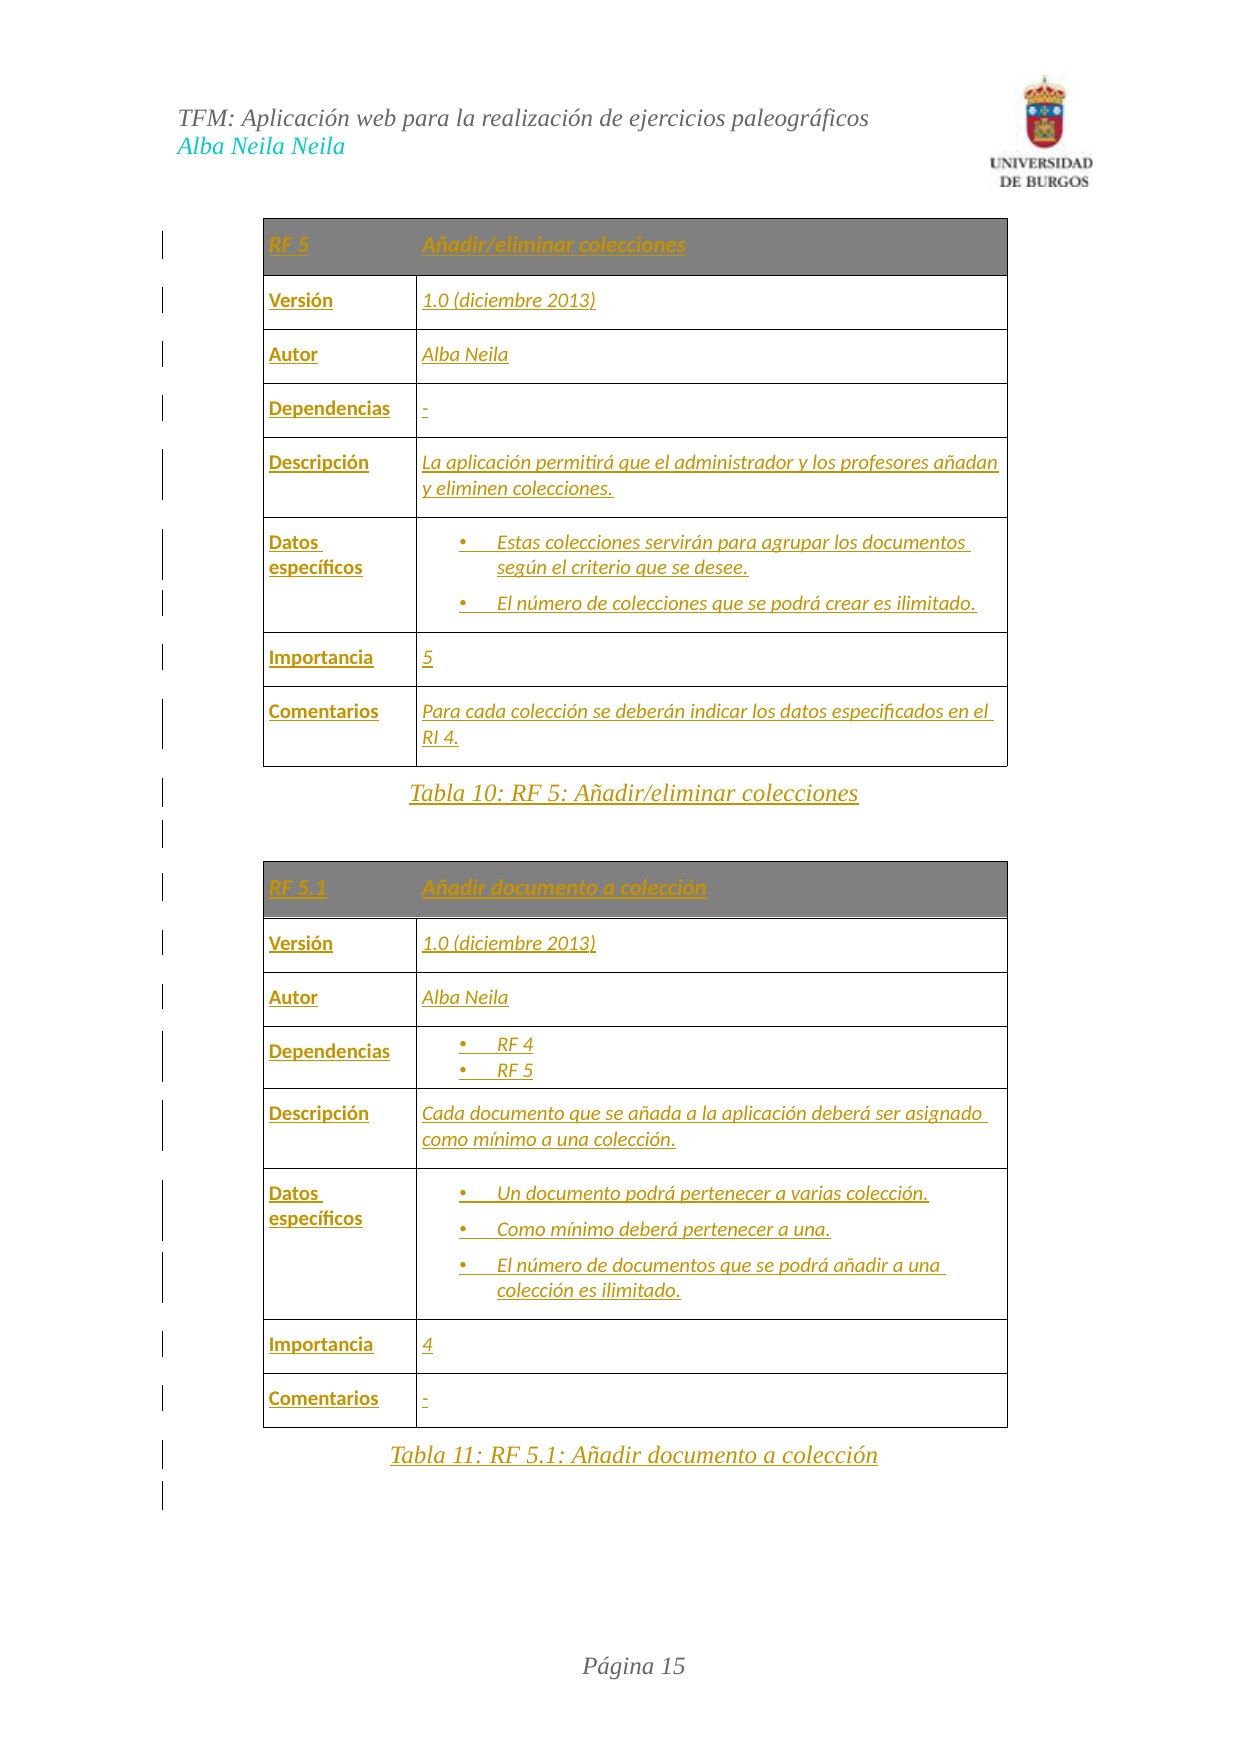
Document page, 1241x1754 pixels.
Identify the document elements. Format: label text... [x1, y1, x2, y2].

table_cell Estas colecciones servirán para agrupar los documentos según el criterio que se desee. El número de colecciones que se podrá crear es ilimitado. [417, 518, 1007, 632]
table_cell Descripción [264, 1089, 416, 1167]
table_header RF 5.1 [264, 862, 416, 917]
table_cell Datos específicos [264, 518, 416, 632]
table_cell Importancia [264, 1320, 416, 1373]
table_cell Versión [264, 919, 416, 972]
table_header Añadir/eliminar colecciones [416, 219, 1007, 275]
table_cell Alba Neila [417, 330, 1007, 383]
text Tabla 11: RF 5.1: Añadir documento a colección [177, 1440, 1092, 1468]
table_cell 4 [417, 1320, 1007, 1373]
table_cell Autor [264, 973, 416, 1026]
table_cell Alba Neila [417, 973, 1007, 1026]
table_cell Autor [264, 330, 416, 383]
table_cell Dependencias [264, 1027, 416, 1088]
table_cell RF 4 RF 5 [417, 1027, 1007, 1088]
table_cell La aplicación permitirá que el administrador y los profesores añadan y eliminen colecciones. [417, 438, 1007, 517]
table_header Añadir documento a colección [416, 862, 1007, 917]
table_cell Dependencias [264, 384, 416, 437]
table_cell 1.0 (diciembre 2013) [417, 919, 1007, 972]
table_cell Datos específicos [264, 1169, 416, 1319]
table_cell Versión [264, 276, 416, 329]
table_cell 1.0 (diciembre 2013) [417, 276, 1007, 329]
picture [990, 75, 1093, 187]
table_cell - [417, 1374, 1007, 1427]
table_cell - [417, 384, 1007, 437]
table_header RF 5 [264, 219, 416, 275]
table_cell Descripción [264, 438, 416, 517]
table_cell 5 [417, 633, 1007, 686]
table_cell Importancia [264, 633, 416, 686]
table_cell Comentarios [264, 1374, 416, 1427]
table_cell Comentarios [264, 687, 416, 766]
table_cell Para cada colección se deberán indicar los datos especificados en el RI 4. [417, 687, 1007, 766]
table_cell Un documento podrá pertenecer a varias colección. Como mínimo deberá pertenecer a una. El número de documentos que se podrá añadir a una colección es ilimitado. [417, 1169, 1007, 1319]
table_cell Cada documento que se añada a la aplicación deberá ser asignado como mínimo a una colección. [417, 1089, 1007, 1167]
text Tabla 10: RF 5: Añadir/eliminar colecciones [177, 778, 1092, 807]
